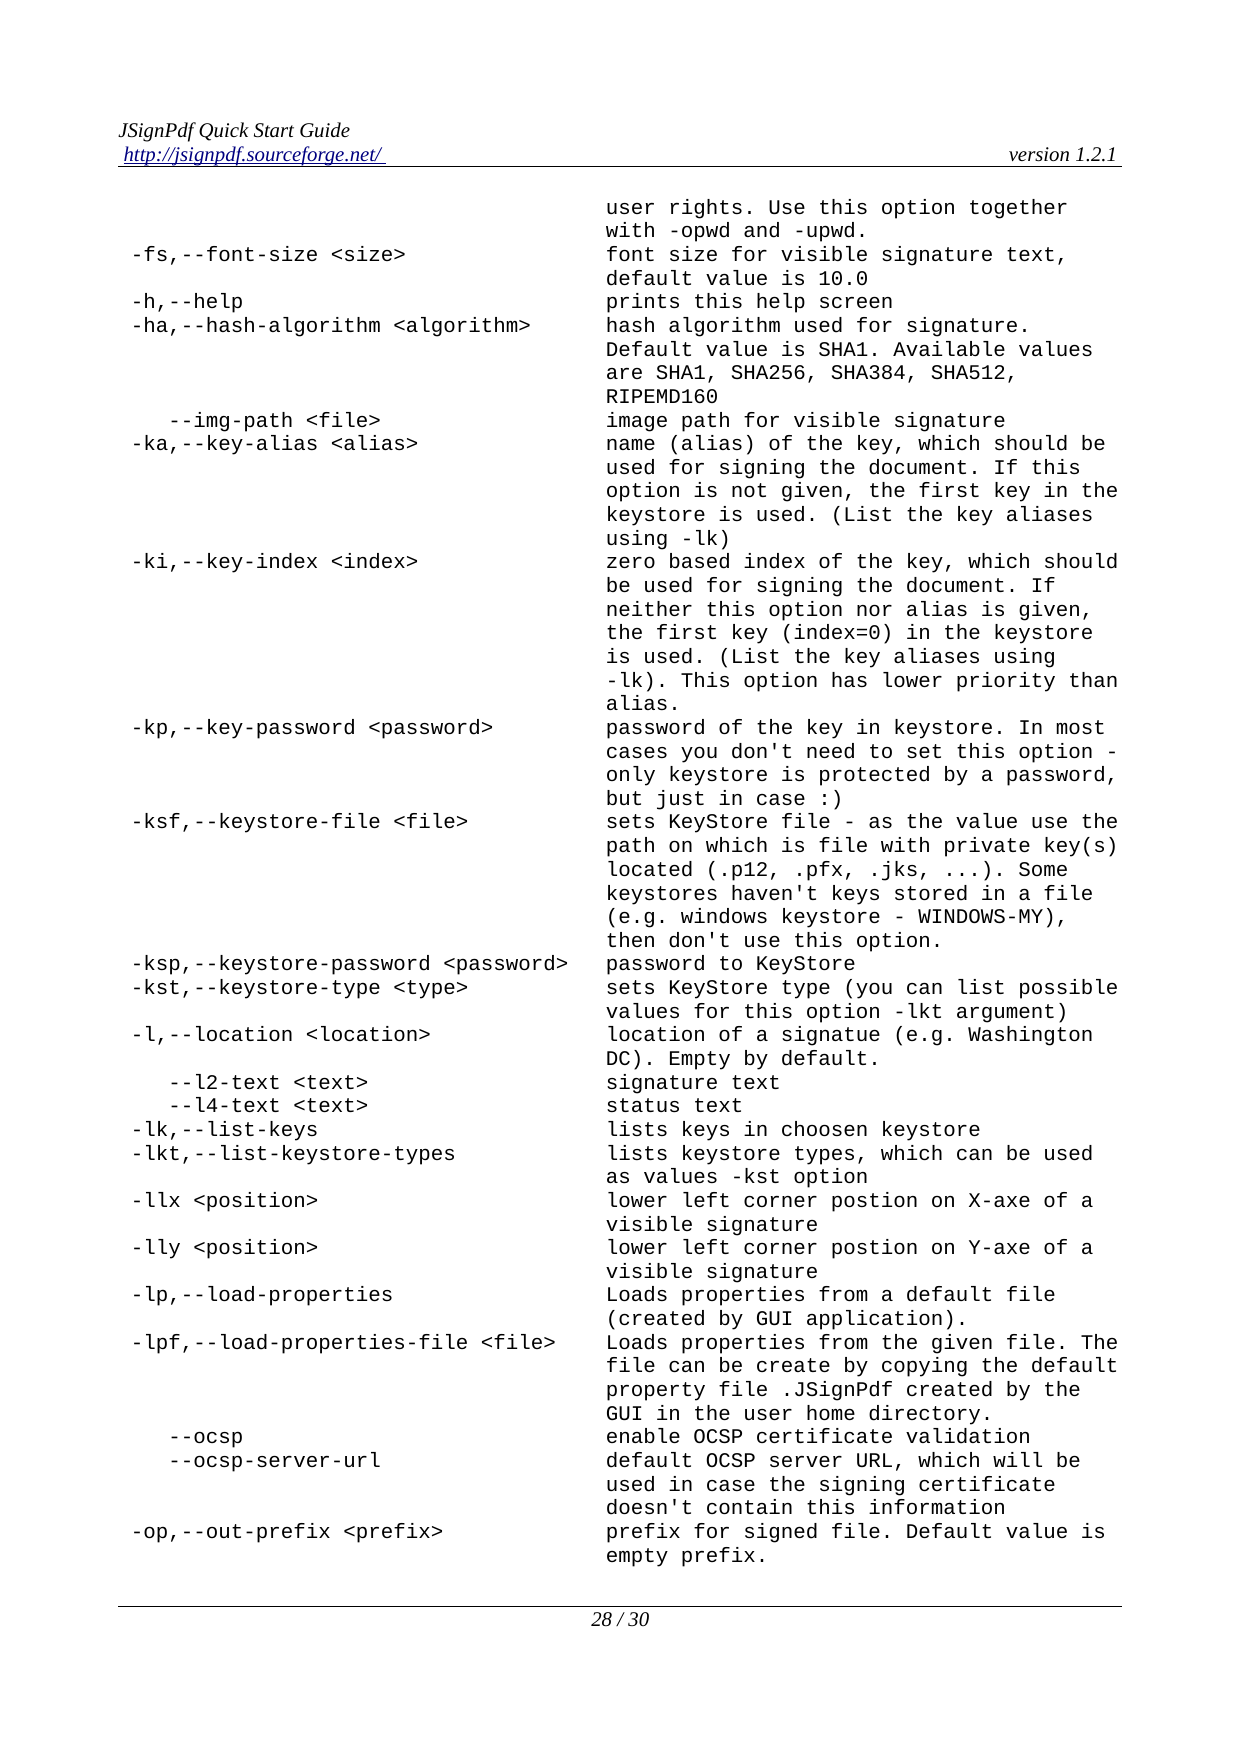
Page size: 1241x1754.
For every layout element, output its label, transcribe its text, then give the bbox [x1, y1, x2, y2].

text -ha,--hash-algorithm <algorithm> hash algorithm used for signature. [118, 315, 1122, 339]
text --l2-text <text> signature text [118, 1072, 1122, 1095]
text -h,--help prints this help screen [118, 291, 1122, 315]
text Default value is SHA1. Available values [118, 339, 1122, 362]
text used in case the signing certificate [118, 1474, 1122, 1497]
text then don't use this option. [118, 930, 1122, 953]
text -lpf,--load-properties-file <file> Loads properties from the given file. The [118, 1332, 1122, 1355]
text -ksf,--keystore-file <file> sets KeyStore file - as the value use the [118, 812, 1122, 835]
text used for signing the document. If this [118, 457, 1122, 481]
text -kp,--key-password <password> password of the key in keystore. In most [118, 717, 1122, 741]
text alias. [118, 693, 1122, 717]
text -kst,--keystore-type <type> sets KeyStore type (you can list possible [118, 977, 1122, 1001]
text (e.g. windows keystore - WINDOWS-MY), [118, 906, 1122, 930]
text keystore is used. (List the key aliases [118, 504, 1122, 528]
text located (.p12, .pfx, .jks, ...). Some [118, 859, 1122, 882]
text user rights. Use this option together [118, 197, 1122, 220]
text -ki,--key-index <index> zero based index of the key, which should [118, 551, 1122, 575]
text be used for signing the document. If [118, 575, 1122, 599]
text --ocsp enable OCSP certificate validation [118, 1426, 1122, 1450]
text -fs,--font-size <size> font size for visible signature text, [118, 244, 1122, 268]
text cases you don't need to set this option - [118, 741, 1122, 764]
text --img-path <file> image path for visible signature [118, 409, 1122, 433]
text -ksp,--keystore-password <password> password to KeyStore [118, 953, 1122, 977]
text -llx <position> lower left corner postion on X-axe of a [118, 1190, 1122, 1213]
text with -opwd and -upwd. [118, 220, 1122, 244]
text -lly <position> lower left corner postion on Y-axe of a [118, 1237, 1122, 1261]
text are SHA1, SHA256, SHA384, SHA512, [118, 362, 1122, 386]
text --ocsp-server-url default OCSP server URL, which will be [118, 1450, 1122, 1474]
text -op,--out-prefix <prefix> prefix for signed file. Default value is [118, 1521, 1122, 1544]
text option is not given, the first key in the [118, 481, 1122, 504]
text file can be create by copying the default [118, 1355, 1122, 1379]
text -lk). This option has lower priority than [118, 670, 1122, 693]
text -lp,--load-properties Loads properties from a default file [118, 1284, 1122, 1308]
text path on which is file with private key(s) [118, 835, 1122, 859]
text neither this option nor alias is given, [118, 599, 1122, 622]
text -ka,--key-alias <alias> name (alias) of the key, which should be [118, 433, 1122, 457]
text default value is 10.0 [118, 268, 1122, 291]
text the first key (index=0) in the keystore [118, 622, 1122, 646]
text -l,--location <location> location of a signatue (e.g. Washington [118, 1024, 1122, 1048]
text GUI in the user home directory. [118, 1403, 1122, 1426]
text values for this option -lkt argument) [118, 1001, 1122, 1024]
text --l4-text <text> status text [118, 1095, 1122, 1119]
text (created by GUI application). [118, 1308, 1122, 1332]
text visible signature [118, 1261, 1122, 1284]
text empty prefix. [118, 1544, 1122, 1568]
text only keystore is protected by a password, [118, 764, 1122, 788]
text is used. (List the key aliases using [118, 646, 1122, 670]
text visible signature [118, 1213, 1122, 1237]
text as values -kst option [118, 1166, 1122, 1190]
text using -lk) [118, 528, 1122, 551]
text doesn't contain this information [118, 1497, 1122, 1521]
text DC). Empty by default. [118, 1048, 1122, 1072]
text but just in case :) [118, 788, 1122, 812]
text keystores haven't keys stored in a file [118, 882, 1122, 906]
text property file .JSignPdf created by the [118, 1379, 1122, 1403]
text RIPEMD160 [118, 386, 1122, 409]
text -lkt,--list-keystore-types lists keystore types, which can be used [118, 1143, 1122, 1166]
text -lk,--list-keys lists keys in choosen keystore [118, 1119, 1122, 1143]
